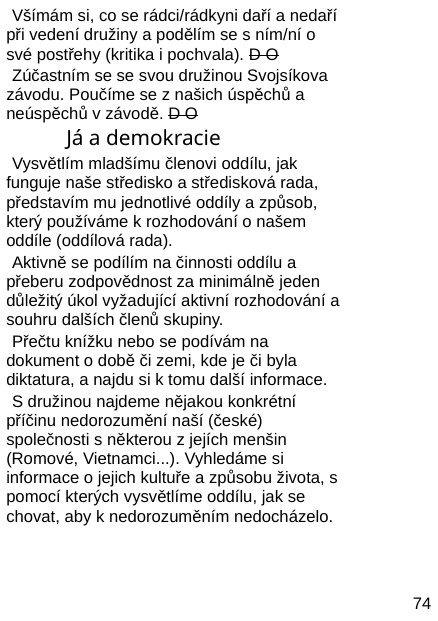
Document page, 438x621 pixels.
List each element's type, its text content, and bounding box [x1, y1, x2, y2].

text Aktivně se podílím na činnosti oddílu a přeberu zodpovědnost za minimálně jeden důležitý úkol vyžadující aktivní rozhodování a souhru dalších členů skupiny. [6, 252, 342, 329]
text Přečtu knížku nebo se podívám na dokument o době či zemi, kde je či byla diktatura, a najdu si k tomu další informace. [6, 331, 342, 389]
text S družinou najdeme nějakou konkrétní příčinu nedorozumění naší (české) společnosti s některou z jejích menšin (Romové, Vietnamci...). Vyhledáme si informace o jejich kultuře a způsobu života, s pomocí kterých vysvětlíme oddílu, jak se chovat, aby k nedorozuměním nedocházelo. [6, 391, 342, 526]
text Vysvětlím mladšímu členovi oddílu, jak funguje naše středisko a středisková rada, představím mu jednotlivé oddíly a způsob, který používáme k rozhodování o našem oddíle (oddílová rada). [6, 154, 342, 250]
subtitle Já a demokracie [6, 123, 431, 152]
text Zúčastním se se svou družinou Svojsíkova závodu. Poučíme se z našich úspěchů a neúspěchů v závodě. D O [6, 66, 342, 123]
text Všímám si, co se rádci/rádkyni daří a nedaří při vedení družiny a podělím se s ním/ní o své postřehy (kritika i pochvala). D O [6, 6, 342, 63]
